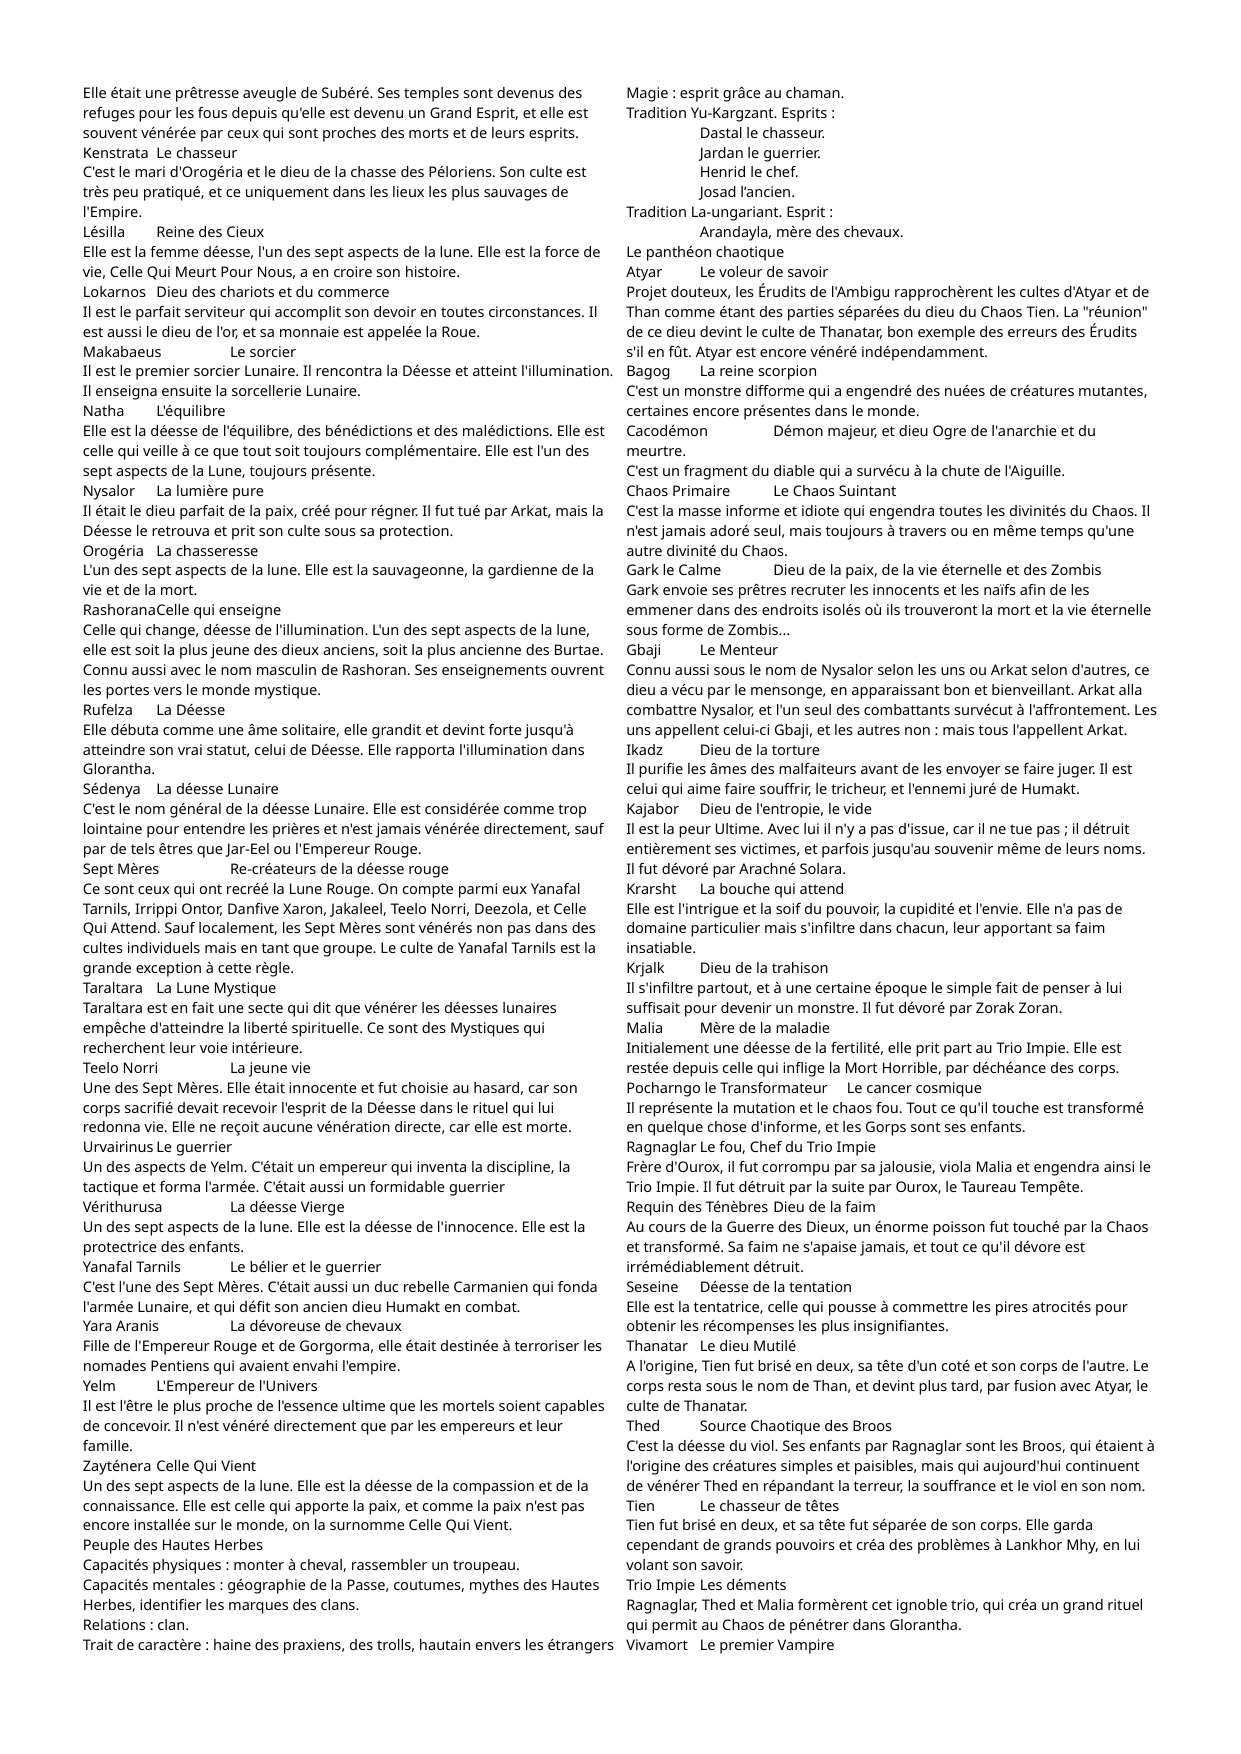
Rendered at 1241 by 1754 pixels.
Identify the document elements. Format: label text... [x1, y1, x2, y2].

text Makabaeus Le sorcier [83, 341, 614, 361]
text Connu aussi sous le nom de Nysalor selon les uns ou Arkat selon d'autres, ce dieu a vécu par le mensonge, en apparaissant bon et bienveillant. Arkat alla combattre Nysalor, et l'un seul des combattants survécut à l'affrontement. Les uns appellent celui-ci Gbaji, et les autres non : mais tous l'appellent Arkat. [626, 660, 1157, 739]
text Il est la peur Ultime. Avec lui il n'y a pas d'issue, car il ne tue pas ; il détruit entièrement ses victimes, et parfois jusqu'au souvenir même de leurs noms. Il fut dévoré par Arachné Solara. [626, 819, 1157, 878]
text Vérithurusa La déesse Vierge [83, 1197, 614, 1217]
text Ce sont ceux qui ont recréé la Lune Rouge. On compte parmi eux Yanafal Tarnils, Irrippi Ontor, Danfive Xaron, Jakaleel, Teelo Norri, Deezola, et Celle Qui Attend. Sauf localement, les Sept Mères sont vénérés non pas dans des cultes individuels mais en tant que groupe. Le culte de Yanafal Tarnils est la grande exception à cette règle. [83, 878, 614, 978]
text A l'origine, Tien fut brisé en deux, sa tête d'un coté et son corps de l'autre. Le corps resta sous le nom de Than, et devint plus tard, par fusion avec Atyar, le culte de Thanatar. [626, 1356, 1157, 1416]
text Ragnaglar, Thed et Malia formèrent cet ignoble trio, qui créa un grand rituel qui permit au Chaos de pénétrer dans Glorantha. [626, 1595, 1157, 1634]
text Sédenya La déesse Lunaire [83, 779, 614, 799]
text Ikadz Dieu de la torture [626, 739, 1157, 759]
text Gark envoie ses prêtres recruter les innocents et les naïfs afin de les emmener dans des endroits isolés où ils trouveront la mort et la vie éternelle sous forme de Zombis... [626, 580, 1157, 640]
text Yelm L'Empereur de l'Univers [83, 1376, 614, 1396]
text C'est un monstre difforme qui a engendré des nuées de créatures mutantes, certaines encore présentes dans le monde. [626, 381, 1157, 421]
text Elle est l'intrigue et la soif du pouvoir, la cupidité et l'envie. Elle n'a pas de domaine particulier mais s'infiltre dans chacun, leur apportant sa faim insatiable. [626, 898, 1157, 958]
text Tien fut brisé en deux, et sa tête fut séparée de son corps. Elle garda cependant de grands pouvoirs et créa des problèmes à Lankhor Mhy, en lui volant son savoir. [626, 1515, 1157, 1575]
text C'est la déesse du viol. Ses enfants par Ragnaglar sont les Broos, qui étaient à l'origine des créatures simples et paisibles, mais qui aujourd'hui continuent de vénérer Thed en répandant la terreur, la souffrance et le viol en son nom. [626, 1436, 1157, 1495]
text Henrid le chef. [626, 162, 1157, 182]
text Thed Source Chaotique des Broos [626, 1416, 1157, 1436]
text Chaos Primaire Le Chaos Suintant [626, 481, 1157, 501]
text Magie : esprit grâce au chaman. [626, 83, 1157, 103]
text Krjalk Dieu de la trahison [626, 958, 1157, 978]
text Kenstrata Le chasseur [83, 142, 614, 162]
text Le panthéon chaotique [626, 242, 1157, 262]
text Gark le Calme Dieu de la paix, de la vie éternelle et des Zombis [626, 560, 1157, 580]
text Au cours de la Guerre des Dieux, un énorme poisson fut touché par la Chaos et transformé. Sa faim ne s'apaise jamais, et tout ce qu'il dévore est irrémédiablement détruit. [626, 1217, 1157, 1276]
text Elle est la femme déesse, l'un des sept aspects de la lune. Elle est la force de vie, Celle Qui Meurt Pour Nous, a en croire son histoire. [83, 242, 614, 282]
text Tradition Yu-Kargzant. Esprits : [626, 103, 1157, 122]
text Gbaji Le Menteur [626, 640, 1157, 660]
text Il est l'être le plus proche de l'essence ultime que les mortels soient capables de concevoir. Il n'est vénéré directement que par les empereurs et leur famille. [83, 1396, 614, 1456]
text C'est l'une des Sept Mères. C'était aussi un duc rebelle Carmanien qui fonda l'armée Lunaire, et qui défit son ancien dieu Humakt en combat. [83, 1276, 614, 1316]
text Vivamort Le premier Vampire [626, 1634, 1157, 1654]
text Un des sept aspects de la lune. Elle est la déesse de la compassion et de la connaissance. Elle est celle qui apporte la paix, et comme la paix n'est pas encore installée sur le monde, on la surnomme Celle Qui Vient. [83, 1475, 614, 1535]
text Yara Aranis La dévoreuse de chevaux [83, 1316, 614, 1336]
text Requin des Ténèbres Dieu de la faim [626, 1197, 1157, 1217]
text Kajabor Dieu de l'entropie, le vide [626, 799, 1157, 819]
text Malia Mère de la maladie [626, 1018, 1157, 1038]
text Orogéria La chasseresse [83, 540, 614, 560]
text Natha L'équilibre [83, 401, 614, 421]
text Rashorana Celle qui enseigne [83, 600, 614, 620]
text Un des aspects de Yelm. C'était un empereur qui inventa la discipline, la tactique et forma l'armée. C'était aussi un formidable guerrier [83, 1157, 614, 1197]
text C'est le nom général de la déesse Lunaire. Elle est considérée comme trop lointaine pour entendre les prières et n'est jamais vénérée directement, sauf par de tels êtres que Jar-Eel ou l'Empereur Rouge. [83, 799, 614, 859]
text Teelo Norri La jeune vie [83, 1058, 614, 1077]
text Il est le premier sorcier Lunaire. Il rencontra la Déesse et atteint l'illumination. Il enseigna ensuite la sorcellerie Lunaire. [83, 361, 614, 401]
text Il est le parfait serviteur qui accomplit son devoir en toutes circonstances. Il est aussi le dieu de l'or, et sa monnaie est appelée la Roue. [83, 302, 614, 341]
text Elle est la déesse de l'équilibre, des bénédictions et des malédictions. Elle est celle qui veille à ce que tout soit toujours complémentaire. Elle est l'un des sept aspects de la Lune, toujours présente. [83, 421, 614, 481]
text Thanatar Le dieu Mutilé [626, 1336, 1157, 1356]
text C'est un fragment du diable qui a survécu à la chute de l'Aiguille. [626, 461, 1157, 481]
text Sept Mères Re-créateurs de la déesse rouge [83, 859, 614, 878]
text Fille de l'Empereur Rouge et de Gorgorma, elle était destinée à terroriser les nomades Pentiens qui avaient envahi l'empire. [83, 1336, 614, 1376]
text Nysalor La lumière pure [83, 481, 614, 501]
text Capacités physiques : monter à cheval, rassembler un troupeau. [83, 1555, 614, 1575]
text Capacités mentales : géographie de la Passe, coutumes, mythes des Hautes Herbes, identifier les marques des clans. [83, 1575, 614, 1615]
text Atyar Le voleur de savoir [626, 262, 1157, 282]
text Pocharngo le Transformateur Le cancer cosmique [626, 1077, 1157, 1097]
text Trio Impie Les déments [626, 1575, 1157, 1595]
text Rufelza La Déesse [83, 699, 614, 719]
text Arandayla, mère des chevaux. [626, 222, 1157, 242]
text Taraltara La Lune Mystique [83, 978, 614, 998]
text Initialement une déesse de la fertilité, elle prit part au Trio Impie. Elle est restée depuis celle qui inflige la Mort Horrible, par déchéance des corps. [626, 1038, 1157, 1077]
text Elle était une prêtresse aveugle de Subéré. Ses temples sont devenus des refuges pour les fous depuis qu'elle est devenu un Grand Esprit, et elle est souvent vénérée par ceux qui sont proches des morts et de leurs esprits. [83, 83, 614, 142]
text Taraltara est en fait une secte qui dit que vénérer les déesses lunaires empêche d'atteindre la liberté spirituelle. Ce sont des Mystiques qui recherchent leur voie intérieure. [83, 998, 614, 1058]
text Yanafal Tarnils Le bélier et le guerrier [83, 1257, 614, 1276]
text Trait de caractère : haine des praxiens, des trolls, hautain envers les étrangers [83, 1634, 614, 1654]
text Cacodémon Démon majeur, et dieu Ogre de l'anarchie et du meurtre. [626, 421, 1157, 461]
text Il purifie les âmes des malfaiteurs avant de les envoyer se faire juger. Il est celui qui aime faire souffrir, le tricheur, et l'ennemi juré de Humakt. [626, 759, 1157, 799]
text Zayténera Celle Qui Vient [83, 1456, 614, 1475]
text Seseine Déesse de la tentation [626, 1276, 1157, 1296]
text Josad l’ancien. [626, 182, 1157, 202]
text Un des sept aspects de la lune. Elle est la déesse de l'innocence. Elle est la protectrice des enfants. [83, 1217, 614, 1257]
text Tien Le chasseur de têtes [626, 1495, 1157, 1515]
text Une des Sept Mères. Elle était innocente et fut choisie au hasard, car son corps sacrifié devait recevoir l'esprit de la Déesse dans le rituel qui lui redonna vie. Elle ne reçoit aucune vénération directe, car elle est morte. [83, 1077, 614, 1137]
text Elle est la tentatrice, celle qui pousse à commettre les pires atrocités pour obtenir les récompenses les plus insignifiantes. [626, 1296, 1157, 1336]
text Peuple des Hautes Herbes [83, 1535, 614, 1555]
text Urvairinus Le guerrier [83, 1137, 614, 1157]
text Bagog La reine scorpion [626, 361, 1157, 381]
text Projet douteux, les Érudits de l'Ambigu rapprochèrent les cultes d'Atyar et de Than comme étant des parties séparées du dieu du Chaos Tien. La "réunion" de ce dieu devint le culte de Thanatar, bon exemple des erreurs des Érudits s'il en fût. Atyar est encore vénéré indépendamment. [626, 282, 1157, 361]
text Jardan le guerrier. [626, 142, 1157, 162]
text Il s'infiltre partout, et à une certaine époque le simple fait de penser à lui suffisait pour devenir un monstre. Il fut dévoré par Zorak Zoran. [626, 978, 1157, 1018]
text C'est la masse informe et idiote qui engendra toutes les divinités du Chaos. Il n'est jamais adoré seul, mais toujours à travers ou en même temps qu'une autre divinité du Chaos. [626, 501, 1157, 560]
text Krarsht La bouche qui attend [626, 878, 1157, 898]
text Celle qui change, déesse de l'illumination. L'un des sept aspects de la lune, elle est soit la plus jeune des dieux anciens, soit la plus ancienne des Burtae. Connu aussi avec le nom masculin de Rashoran. Ses enseignements ouvrent les portes vers le monde mystique. [83, 620, 614, 699]
text Ragnaglar Le fou, Chef du Trio Impie [626, 1137, 1157, 1157]
text Il représente la mutation et le chaos fou. Tout ce qu'il touche est transformé en quelque chose d'informe, et les Gorps sont ses enfants. [626, 1097, 1157, 1137]
text L'un des sept aspects de la lune. Elle est la sauvageonne, la gardienne de la vie et de la mort. [83, 560, 614, 600]
text C'est le mari d'Orogéria et le dieu de la chasse des Péloriens. Son culte est très peu pratiqué, et ce uniquement dans les lieux les plus sauvages de l'Empire. [83, 162, 614, 222]
text Dastal le chasseur. [626, 122, 1157, 142]
text Elle débuta comme une âme solitaire, elle grandit et devint forte jusqu'à atteindre son vrai statut, celui de Déesse. Elle rapporta l'illumination dans Glorantha. [83, 719, 614, 779]
text Relations : clan. [83, 1615, 614, 1634]
text Tradition La-ungariant. Esprit : [626, 202, 1157, 222]
text Frère d'Ourox, il fut corrompu par sa jalousie, viola Malia et engendra ainsi le Trio Impie. Il fut détruit par la suite par Ourox, le Taureau Tempête. [626, 1157, 1157, 1197]
text Il était le dieu parfait de la paix, créé pour régner. Il fut tué par Arkat, mais la Déesse le retrouva et prit son culte sous sa protection. [83, 501, 614, 540]
text Lokarnos Dieu des chariots et du commerce [83, 282, 614, 302]
text Lésilla Reine des Cieux [83, 222, 614, 242]
